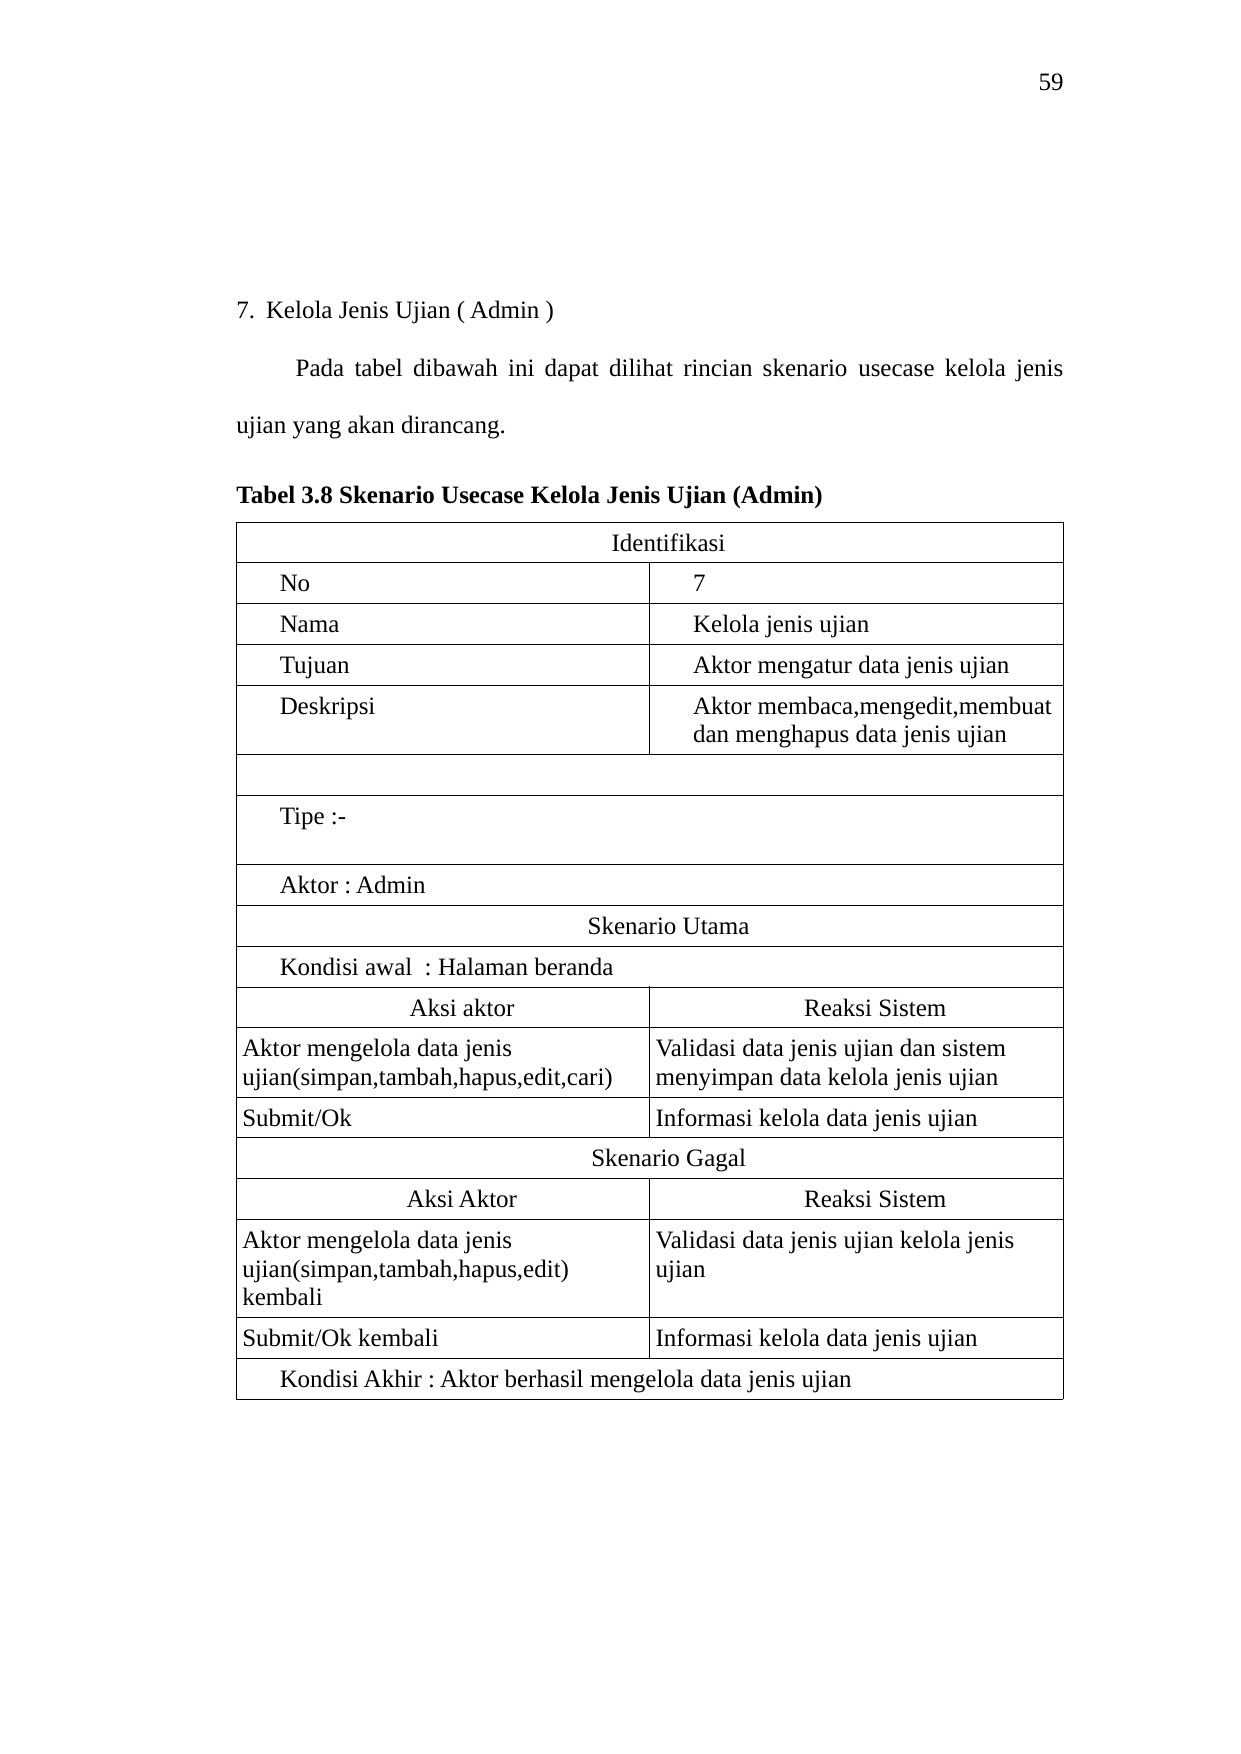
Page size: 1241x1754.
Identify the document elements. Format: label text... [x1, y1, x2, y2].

table_cell Skenario Gagal [237, 1138, 1063, 1178]
table_cell Aksi aktor [237, 988, 649, 1027]
table_cell Kondisi awal : Halaman beranda [237, 947, 1063, 986]
table_cell Submit/Ok kembali [237, 1318, 649, 1358]
table_cell Tujuan [237, 645, 649, 684]
table_cell Kondisi Akhir : Aktor berhasil mengelola data jenis ujian [237, 1359, 1063, 1398]
table_cell Aksi Aktor [237, 1179, 649, 1219]
table_cell Informasi kelola data jenis ujian [650, 1098, 1063, 1137]
list Kelola Jenis Ujian ( Admin ) [236, 295, 1063, 324]
text Tabel 3.8 Skenario Usecase Kelola Jenis Ujian (Admin) [236, 480, 1063, 509]
table_cell Aktor mengatur data jenis ujian [650, 645, 1063, 684]
table_cell Aktor mengelola data jenis ujian(simpan,tambah,hapus,edit) kembali [237, 1220, 649, 1317]
table_cell Validasi data jenis ujian dan sistem menyimpan data kelola jenis ujian [650, 1028, 1063, 1097]
table_cell Kelola jenis ujian [650, 604, 1063, 644]
table_cell Aktor : Admin [237, 865, 1063, 905]
table_cell Informasi kelola data jenis ujian [650, 1318, 1063, 1358]
table_cell Tipe :- [237, 796, 1063, 864]
table_cell Skenario Utama [237, 906, 1063, 946]
table_cell Aktor membaca,mengedit,membuat dan menghapus data jenis ujian [650, 686, 1063, 754]
table_cell Aktor mengelola data jenis ujian(simpan,tambah,hapus,edit,cari) [237, 1028, 649, 1097]
text Pada tabel dibawah ini dapat dilihat rincian skenario usecase kelola jenis ujian yang akan dirancang. [236, 353, 1063, 439]
table_cell Validasi data jenis ujian kelola jenis ujian [650, 1220, 1063, 1317]
table_cell Reaksi Sistem [650, 1179, 1063, 1219]
table_cell Nama [237, 604, 649, 644]
table_cell Submit/Ok [237, 1098, 649, 1137]
table_cell [237, 755, 1063, 795]
table_cell No [237, 563, 649, 603]
table_cell 7 [650, 563, 1063, 603]
table_cell Deskripsi [237, 686, 649, 754]
table_cell Reaksi Sistem [650, 988, 1063, 1027]
table_header Identifikasi [237, 523, 1063, 562]
